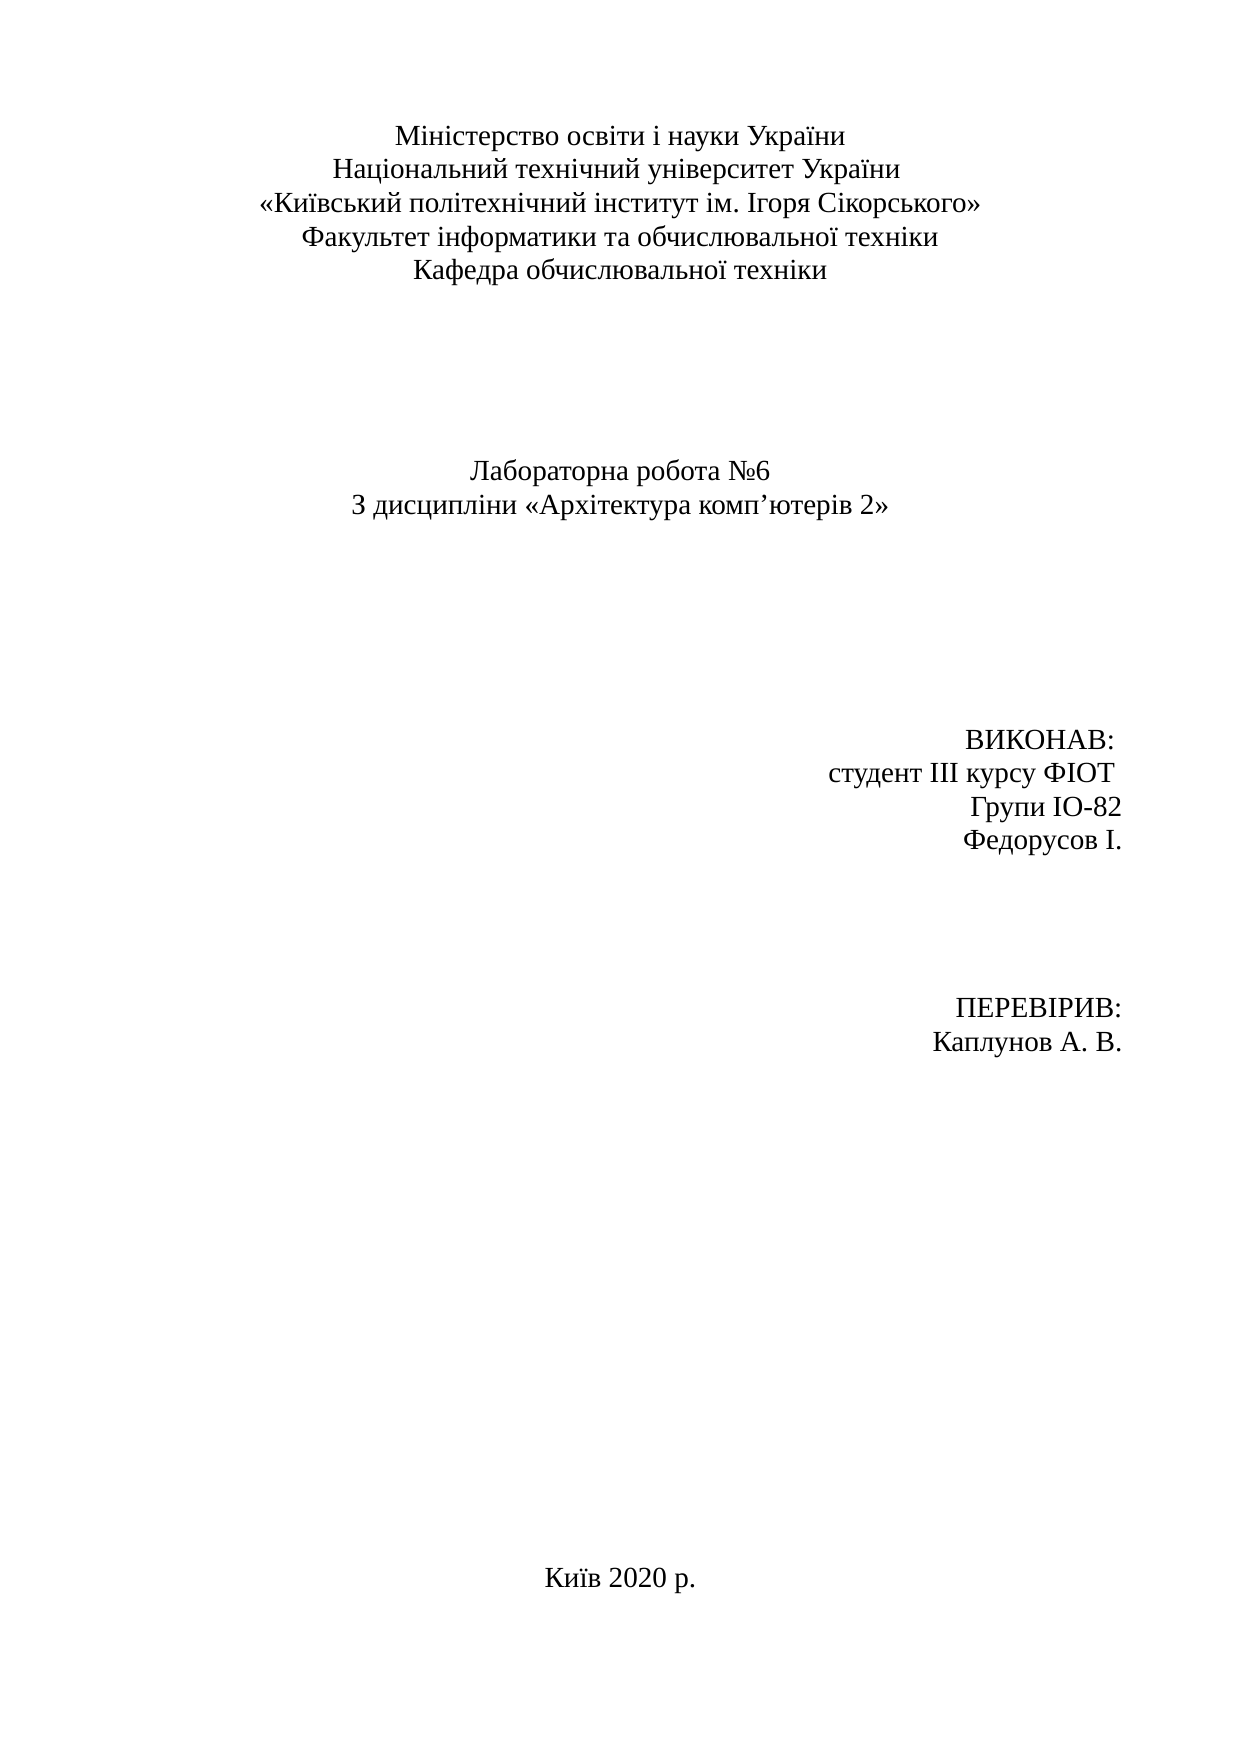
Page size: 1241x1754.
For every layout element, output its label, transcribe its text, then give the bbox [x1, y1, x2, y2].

text ВИКОНАВ: [118, 722, 1122, 755]
text Лабораторна робота №6 [118, 453, 1122, 487]
text Національний технічний університет України [118, 152, 1122, 185]
text З дисципліни «Архітектура компʼютерів 2» [118, 487, 1122, 521]
text Факультет інформатики та обчислювальної техніки [118, 219, 1122, 252]
text студент ІІІ курсу ФІОТ [118, 755, 1122, 789]
text Кафедра обчислювальної техніки [118, 252, 1122, 286]
text Міністерство освіти і науки України [118, 118, 1122, 152]
text ПЕРЕВІРИВ: [118, 990, 1122, 1024]
text Федорусов І. [118, 822, 1122, 856]
text Групи ІО-82 [118, 789, 1122, 822]
text Каплунов А. В. [118, 1024, 1122, 1057]
text Київ 2020 р. [118, 1560, 1122, 1594]
text «Київський політехнічний інститут ім. Ігоря Сікорського» [118, 185, 1122, 219]
